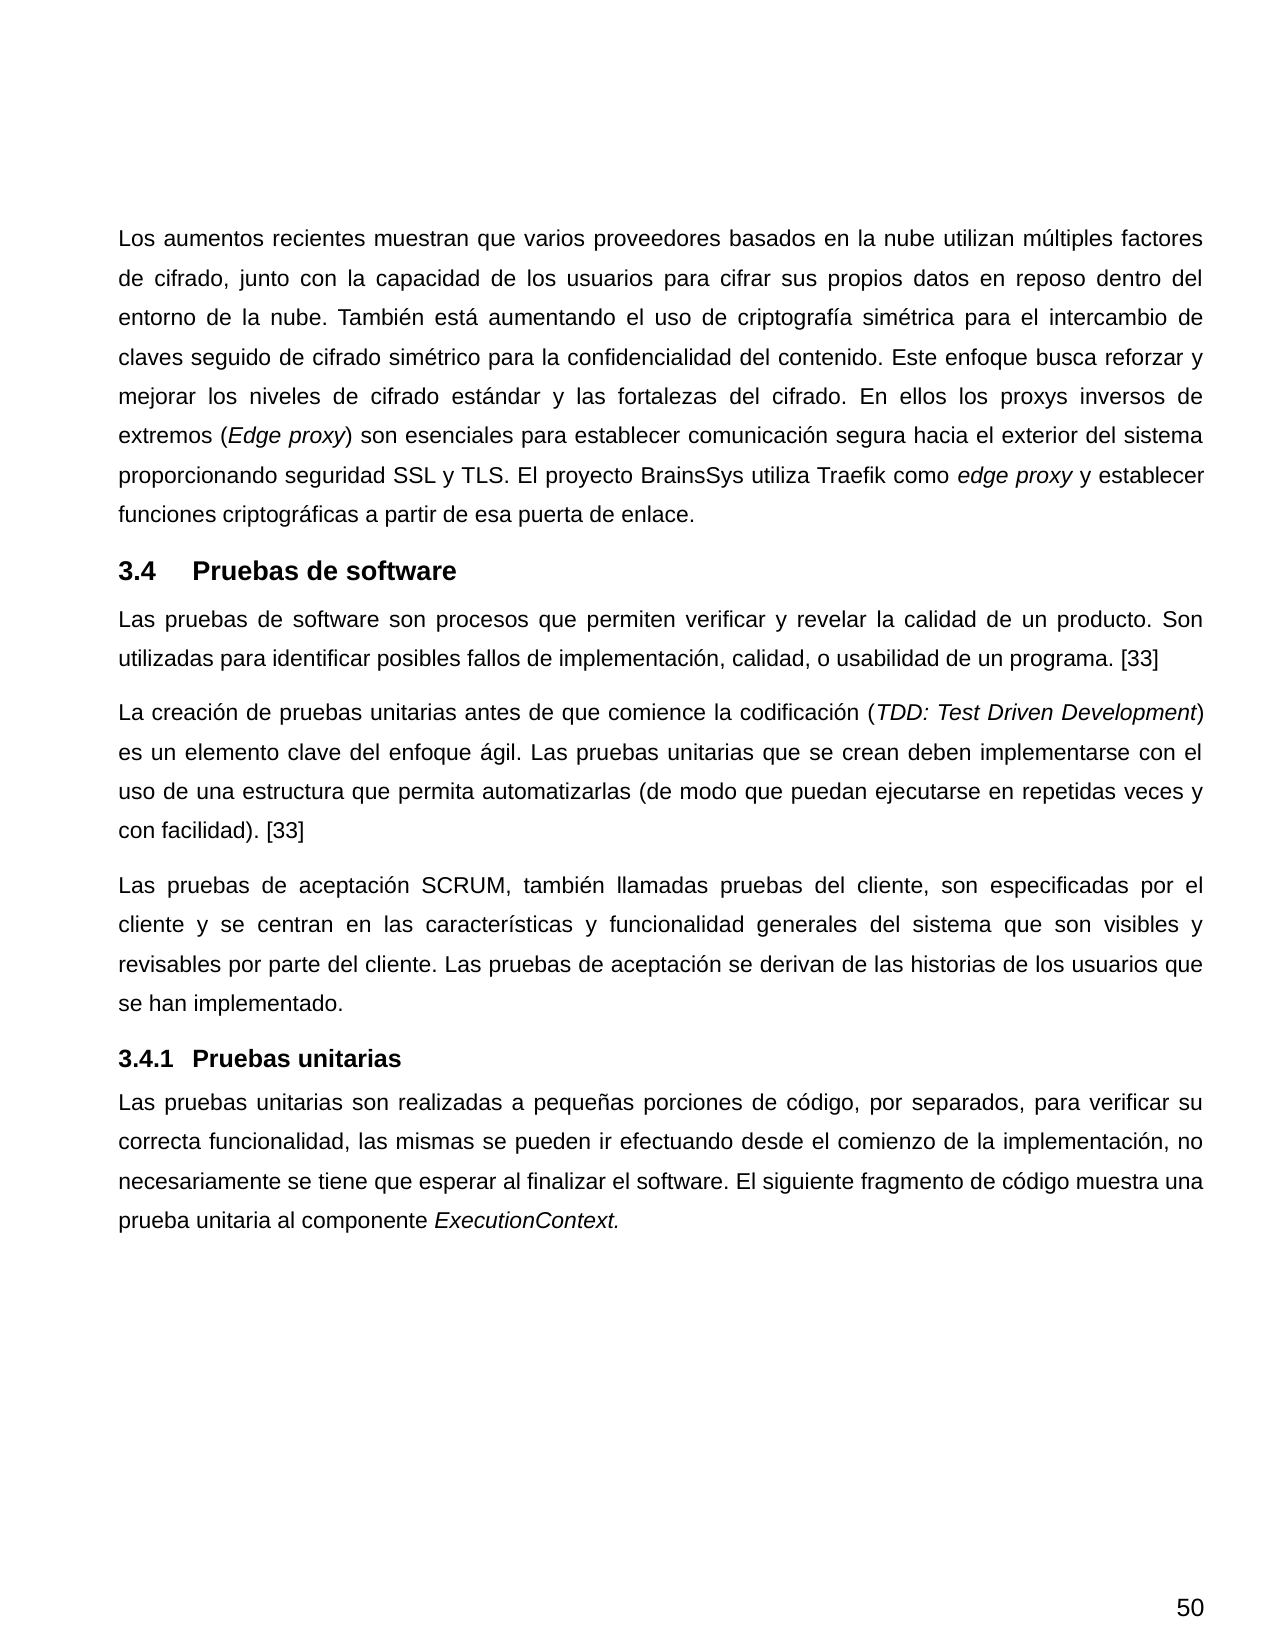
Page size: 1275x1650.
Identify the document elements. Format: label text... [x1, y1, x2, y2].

subtitle Pruebas de software [118, 555, 1204, 587]
text Los aumentos recientes muestran que varios proveedores basados en la nube utilizan múltiples factores de cifrado, junto con la capacidad de los usuarios para cifrar sus propios datos en reposo dentro del entorno de la nube. También está aumentando el uso de criptografía simétrica para el intercambio de claves seguido de cifrado simétrico para la confidencialidad del contenido. Este enfoque busca reforzar y mejorar los niveles de cifrado estándar y las fortalezas del cifrado. En ellos los proxys inversos de extremos (Edge proxy) son esenciales para establecer comunicación segura hacia el exterior del sistema proporcionando seguridad SSL y TLS. El proyecto BrainsSys utiliza Traefik como edge proxy y establecer funciones criptográficas a partir de esa puerta de enlace. [118, 225, 1204, 528]
subtitle Pruebas unitarias [118, 1044, 1204, 1073]
text La creación de pruebas unitarias antes de que comience la codificación (TDD: Test Driven Development) es un elemento clave del enfoque ágil. Las pruebas unitarias que se crean deben implementarse con el uso de una estructura que permita automatizarlas (de modo que puedan ejecutarse en repetidas veces y con facilidad). [33] [118, 699, 1204, 844]
text Las pruebas unitarias son realizadas a pequeñas porciones de código, por separados, para verificar su correcta funcionalidad, las mismas se pueden ir efectuando desde el comienzo de la implementación, no necesariamente se tiene que esperar al finalizar el software. El siguiente fragmento de código muestra una prueba unitaria al componente ExecutionContext. [118, 1089, 1204, 1233]
text Las pruebas de software son procesos que permiten verificar y revelar la calidad de un producto. Son utilizadas para identificar posibles fallos de implementación, calidad, o usabilidad de un programa. [33] [118, 606, 1204, 671]
text Las pruebas de aceptación SCRUM, también llamadas pruebas del cliente, son especificadas por el cliente y se centran en las características y funcionalidad generales del sistema que son visibles y revisables por parte del cliente. Las pruebas de aceptación se derivan de las historias de los usuarios que se han implementado. [118, 872, 1204, 1016]
